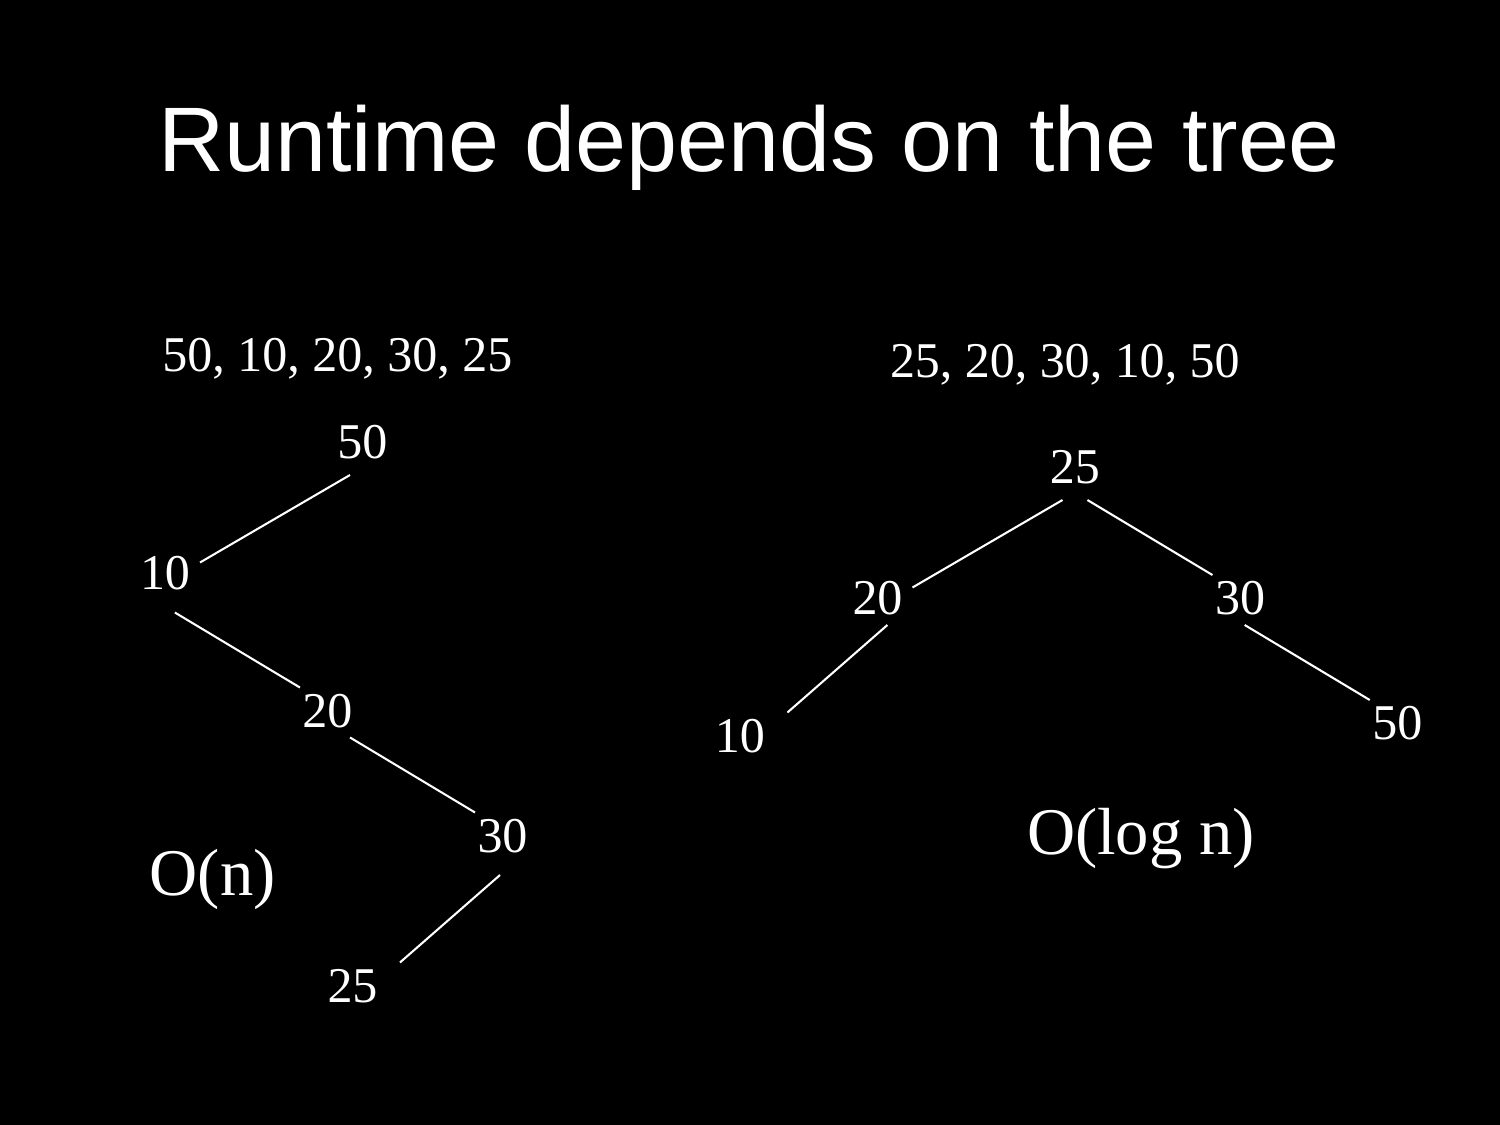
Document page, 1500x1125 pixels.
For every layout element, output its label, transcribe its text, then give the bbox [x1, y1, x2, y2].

text_box 50 [1357, 687, 1438, 759]
text_box 30 [1200, 562, 1280, 634]
text_box 20 [287, 674, 368, 746]
text_box 50 [322, 406, 403, 478]
text_box 50, 10, 20, 30, 25 [147, 319, 528, 390]
text_box 10 [700, 699, 780, 771]
text_box 30 [462, 799, 543, 871]
text_box 25 [312, 949, 393, 1021]
text_box 25, 20, 30, 10, 50 [875, 324, 1255, 396]
title Runtime depends on the tree [75, 45, 1426, 234]
text_box 25 [1035, 431, 1115, 503]
text_box O(n) [134, 828, 291, 918]
text_box O(log n) [1012, 787, 1271, 877]
text_box 20 [837, 562, 918, 634]
text_box 10 [125, 537, 205, 609]
